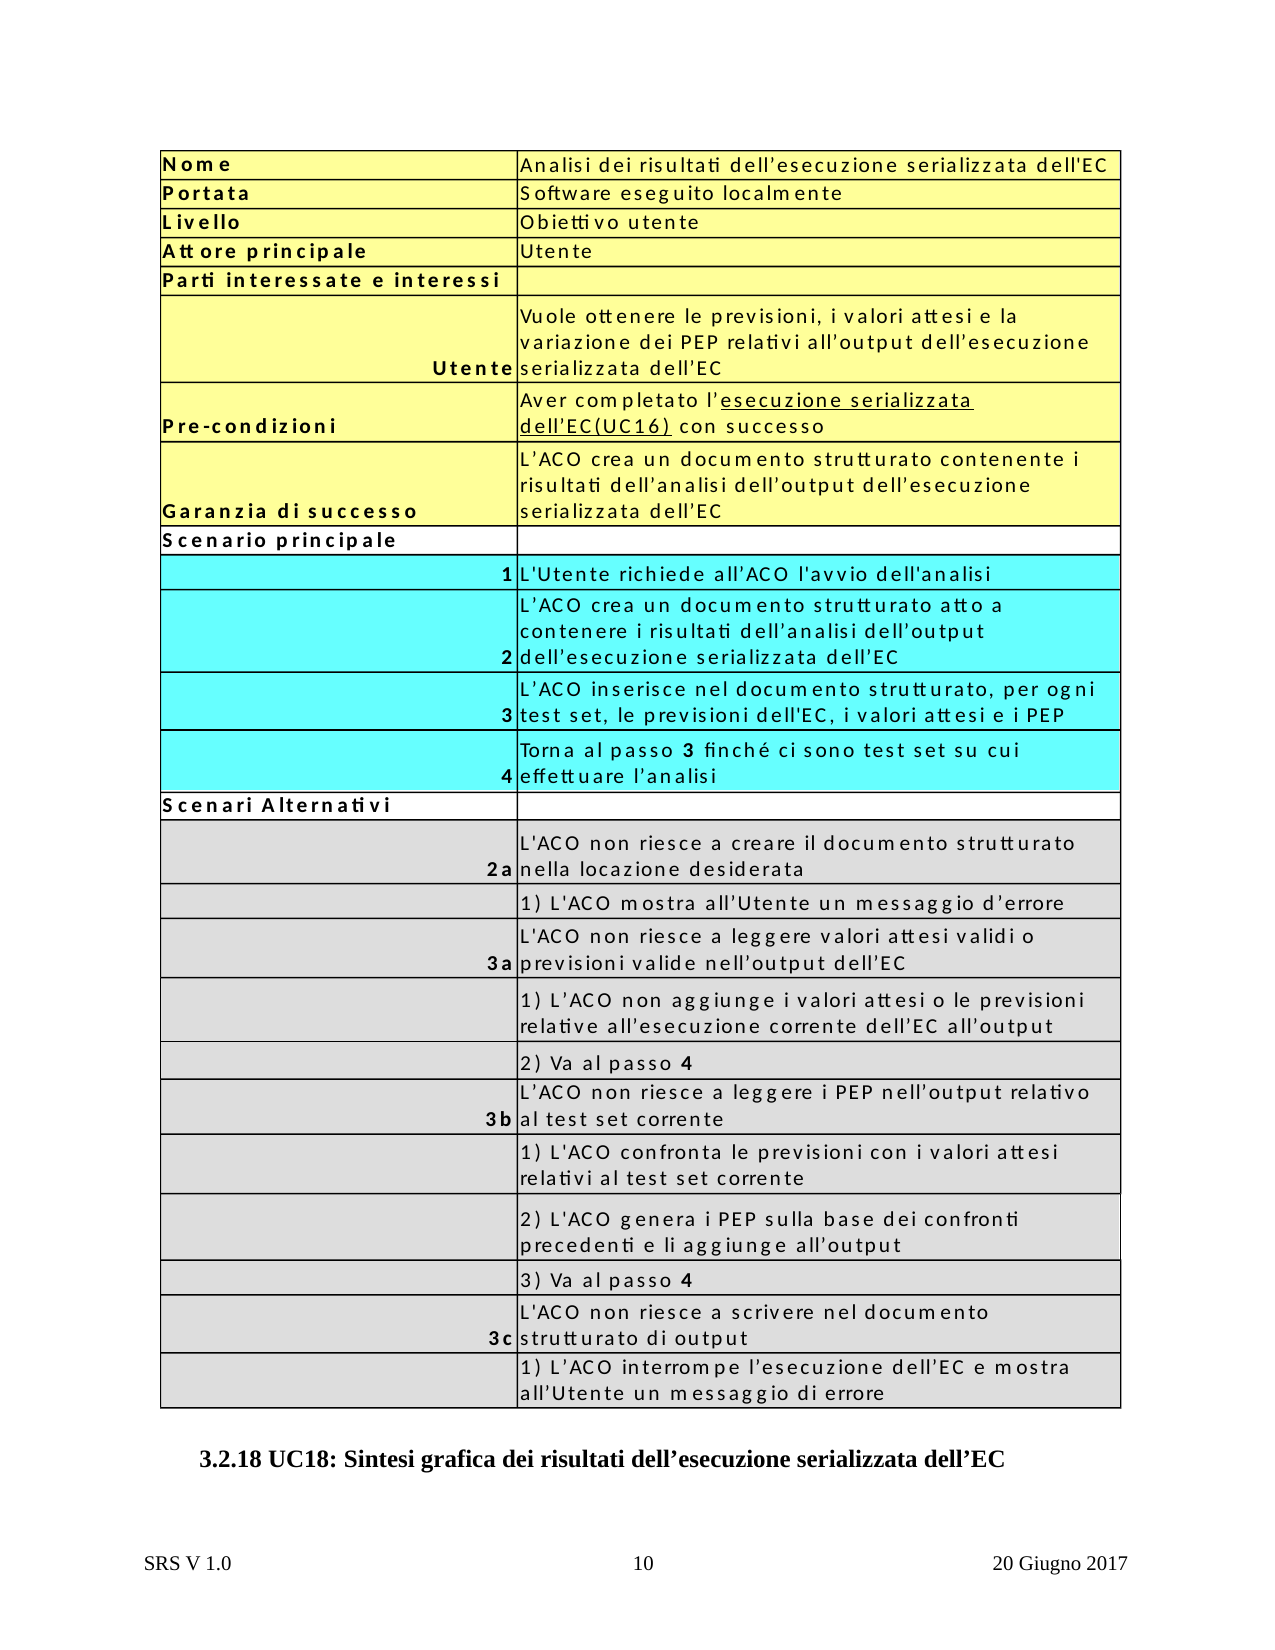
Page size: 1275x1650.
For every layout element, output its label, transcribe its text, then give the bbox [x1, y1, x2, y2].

text 3.2.18 UC18: Sintesi grafica dei risultati dell’esecuzione serializzata dell’EC [109, 1415, 1162, 1472]
